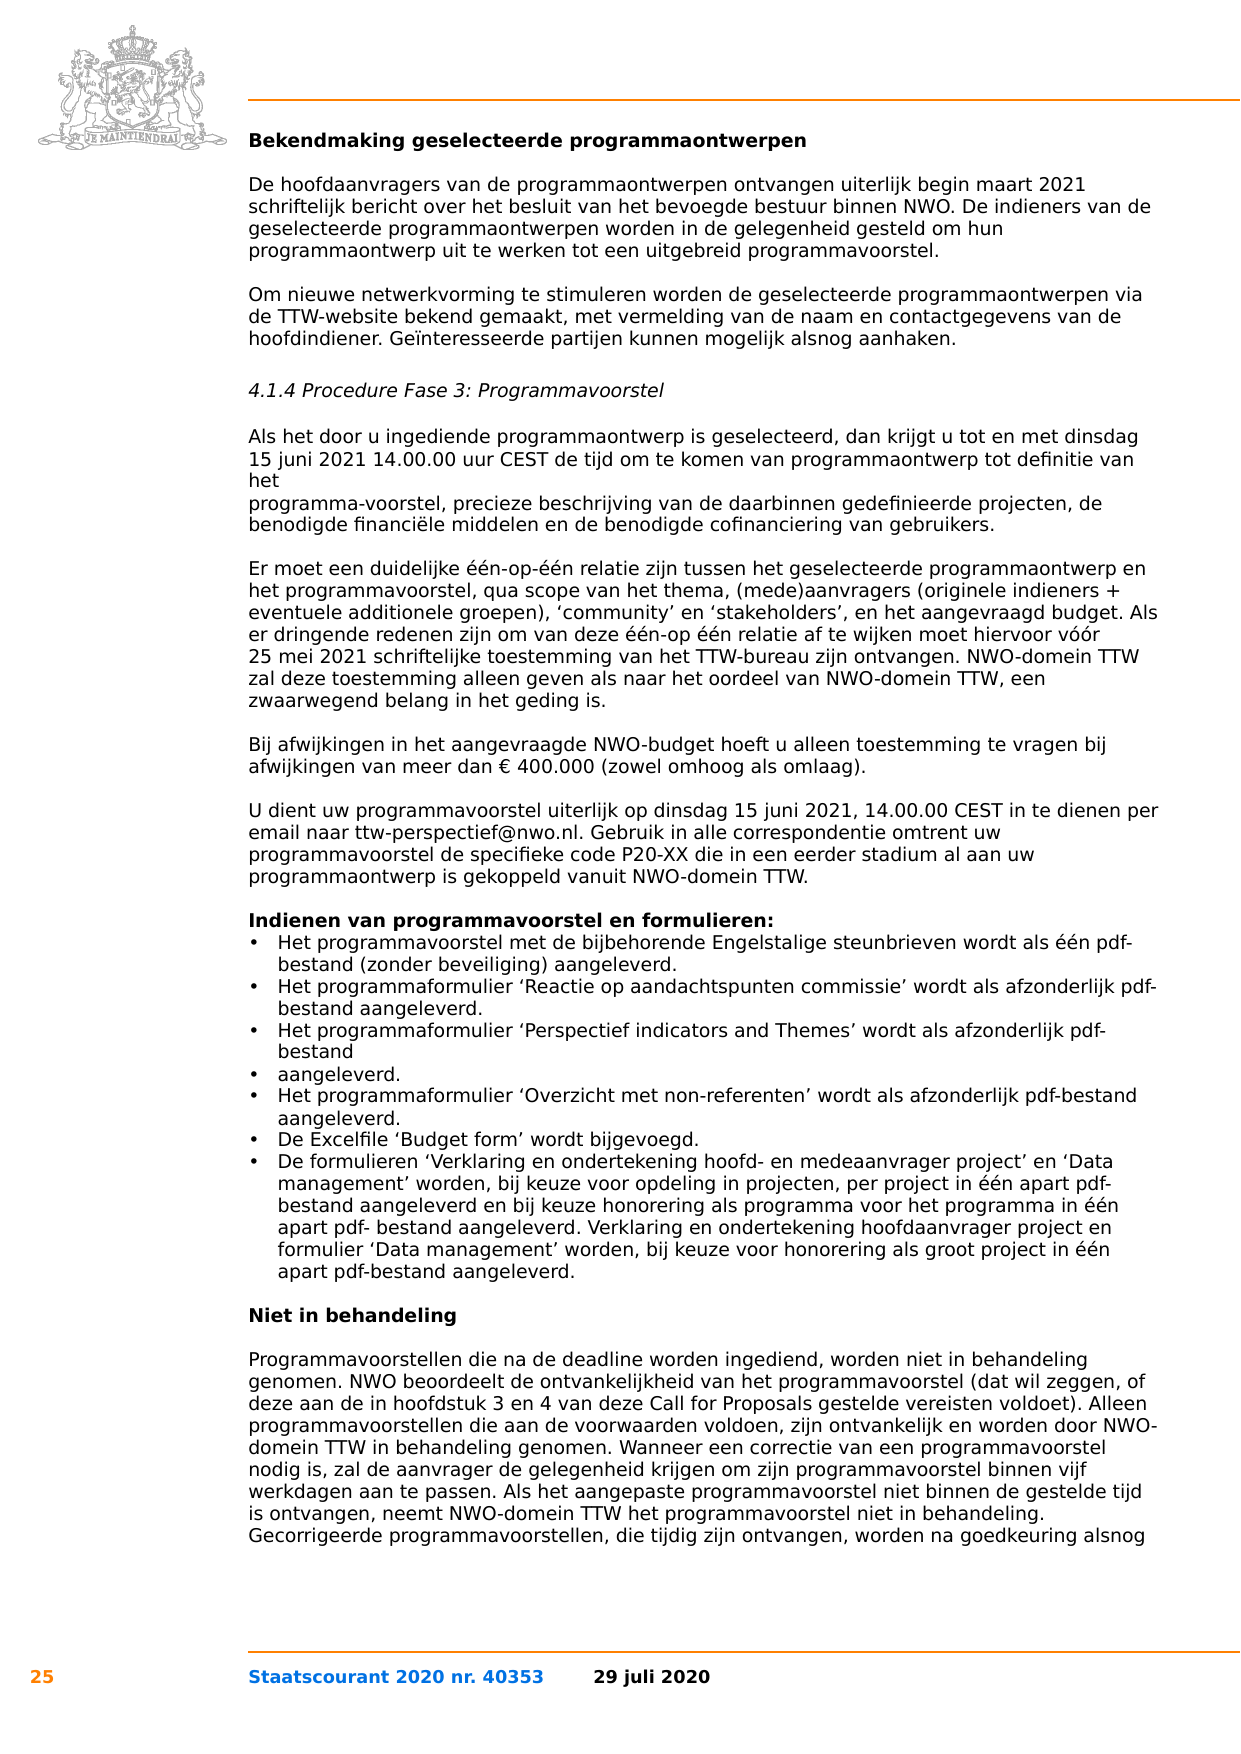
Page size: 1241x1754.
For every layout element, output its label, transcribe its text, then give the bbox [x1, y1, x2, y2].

text U dient uw programmavoorstel uiterlijk op dinsdag 15 juni 2021, 14.00.00 CEST in te dienen per email naar ttw-perspectief@nwo.nl. Gebruik in alle correspondentie omtrent uw programmavoorstel de specifieke code P20-XX die in een eerder stadium al aan uw programmaontwerp is gekoppeld vanuit NWO-domein TTW. [248, 800, 1163, 888]
text Als het door u ingediende programmaontwerp is geselecteerd, dan krijgt u tot en met dinsdag 15 juni 2021 14.00.00 uur CEST de tijd om te komen van programmaontwerp tot definitie van het [248, 426, 1163, 492]
subtitle Bekendmaking geselecteerde programmaontwerpen [248, 130, 1163, 152]
text • Het programmaformulier ‘Perspectief indicators and Themes’ wordt als afzonderlijk pdf-bestand [248, 1019, 1163, 1063]
text Bij afwijkingen in het aangevraagde NWO-budget hoeft u alleen toestemming te vragen bij afwijkingen van meer dan € 400.000 (zowel omhoog als omlaag). [248, 734, 1163, 778]
text De hoofdaanvragers van de programmaontwerpen ontvangen uiterlijk begin maart 2021 schriftelijk bericht over het besluit van het bevoegde bestuur binnen NWO. De indieners van de geselecteerde programmaontwerpen worden in de gelegenheid gesteld om hun programmaontwerp uit te werken tot een uitgebreid programmavoorstel. [248, 174, 1163, 262]
subtitle Indienen van programmavoorstel en formulieren: [248, 909, 1163, 932]
text Er moet een duidelijke één-op-één relatie zijn tussen het geselecteerde programmaontwerp en het programmavoorstel, qua scope van het thema, (mede)aanvragers (originele indieners + eventuele additionele groepen), ‘community’ en ‘stakeholders’, en het aangevraagd budget. Als er dringende redenen zijn om van deze één-op één relatie af te wijken moet hiervoor vóór 25 mei 2021 schriftelijke toestemming van het TTW-bureau zijn ontvangen. NWO-domein TTW zal deze toestemming alleen geven als naar het oordeel van NWO-domein TTW, een zwaarwegend belang in het geding is. [248, 558, 1163, 712]
text • Het programmaformulier ‘Overzicht met non-referenten’ wordt als afzonderlijk pdf-bestand aangeleverd. [248, 1085, 1163, 1129]
text Programmavoorstellen die na de deadline worden ingediend, worden niet in behandeling genomen. NWO beoordeelt de ontvankelijkheid van het programmavoorstel (dat wil zeggen, of deze aan de in hoofdstuk 3 en 4 van deze Call for Proposals gestelde vereisten voldoet). Alleen programmavoorstellen die aan de voorwaarden voldoen, zijn ontvankelijk en worden door NWO-domein TTW in behandeling genomen. Wanneer een correctie van een programmavoorstel nodig is, zal de aanvrager de gelegenheid krijgen om zijn programmavoorstel binnen vijf werkdagen aan te passen. Als het aangepaste programmavoorstel niet binnen de gestelde tijd is ontvangen, neemt NWO-domein TTW het programmavoorstel niet in behandeling. Gecorrigeerde programmavoorstellen, die tijdig zijn ontvangen, worden na goedkeuring alsnog [248, 1349, 1163, 1547]
text Om nieuwe netwerkvorming te stimuleren worden de geselecteerde programmaontwerpen via de TTW-website bekend gemaakt, met vermelding van de naam en contactgegevens van de hoofdindiener. Geïnteresseerde partijen kunnen mogelijk alsnog aanhaken. [248, 283, 1163, 349]
subtitle Niet in behandeling [248, 1305, 1163, 1327]
picture [38, 25, 227, 150]
text • De Excelfile ‘Budget form’ wordt bijgevoegd. [248, 1129, 1163, 1151]
text • aangeleverd. [248, 1063, 1163, 1085]
subtitle 4.1.4 Procedure Fase 3: Programmavoorstel [248, 379, 1163, 401]
text programma-voorstel, precieze beschrijving van de daarbinnen gedefinieerde projecten, de benodigde financiële middelen en de benodigde cofinanciering van gebruikers. [248, 492, 1163, 536]
text • Het programmavoorstel met de bijbehorende Engelstalige steunbrieven wordt als één pdf- bestand (zonder beveiliging) aangeleverd. [248, 932, 1163, 976]
text • De formulieren ‘Verklaring en ondertekening hoofd- en medeaanvrager project’ en ‘Data management’ worden, bij keuze voor opdeling in projecten, per project in één apart pdf-bestand aangeleverd en bij keuze honorering als programma voor het programma in één apart pdf- bestand aangeleverd. Verklaring en ondertekening hoofdaanvrager project en formulier ‘Data management’ worden, bij keuze voor honorering als groot project in één apart pdf-bestand aangeleverd. [248, 1151, 1163, 1283]
text • Het programmaformulier ‘Reactie op aandachtspunten commissie’ wordt als afzonderlijk pdf- bestand aangeleverd. [248, 976, 1163, 1019]
